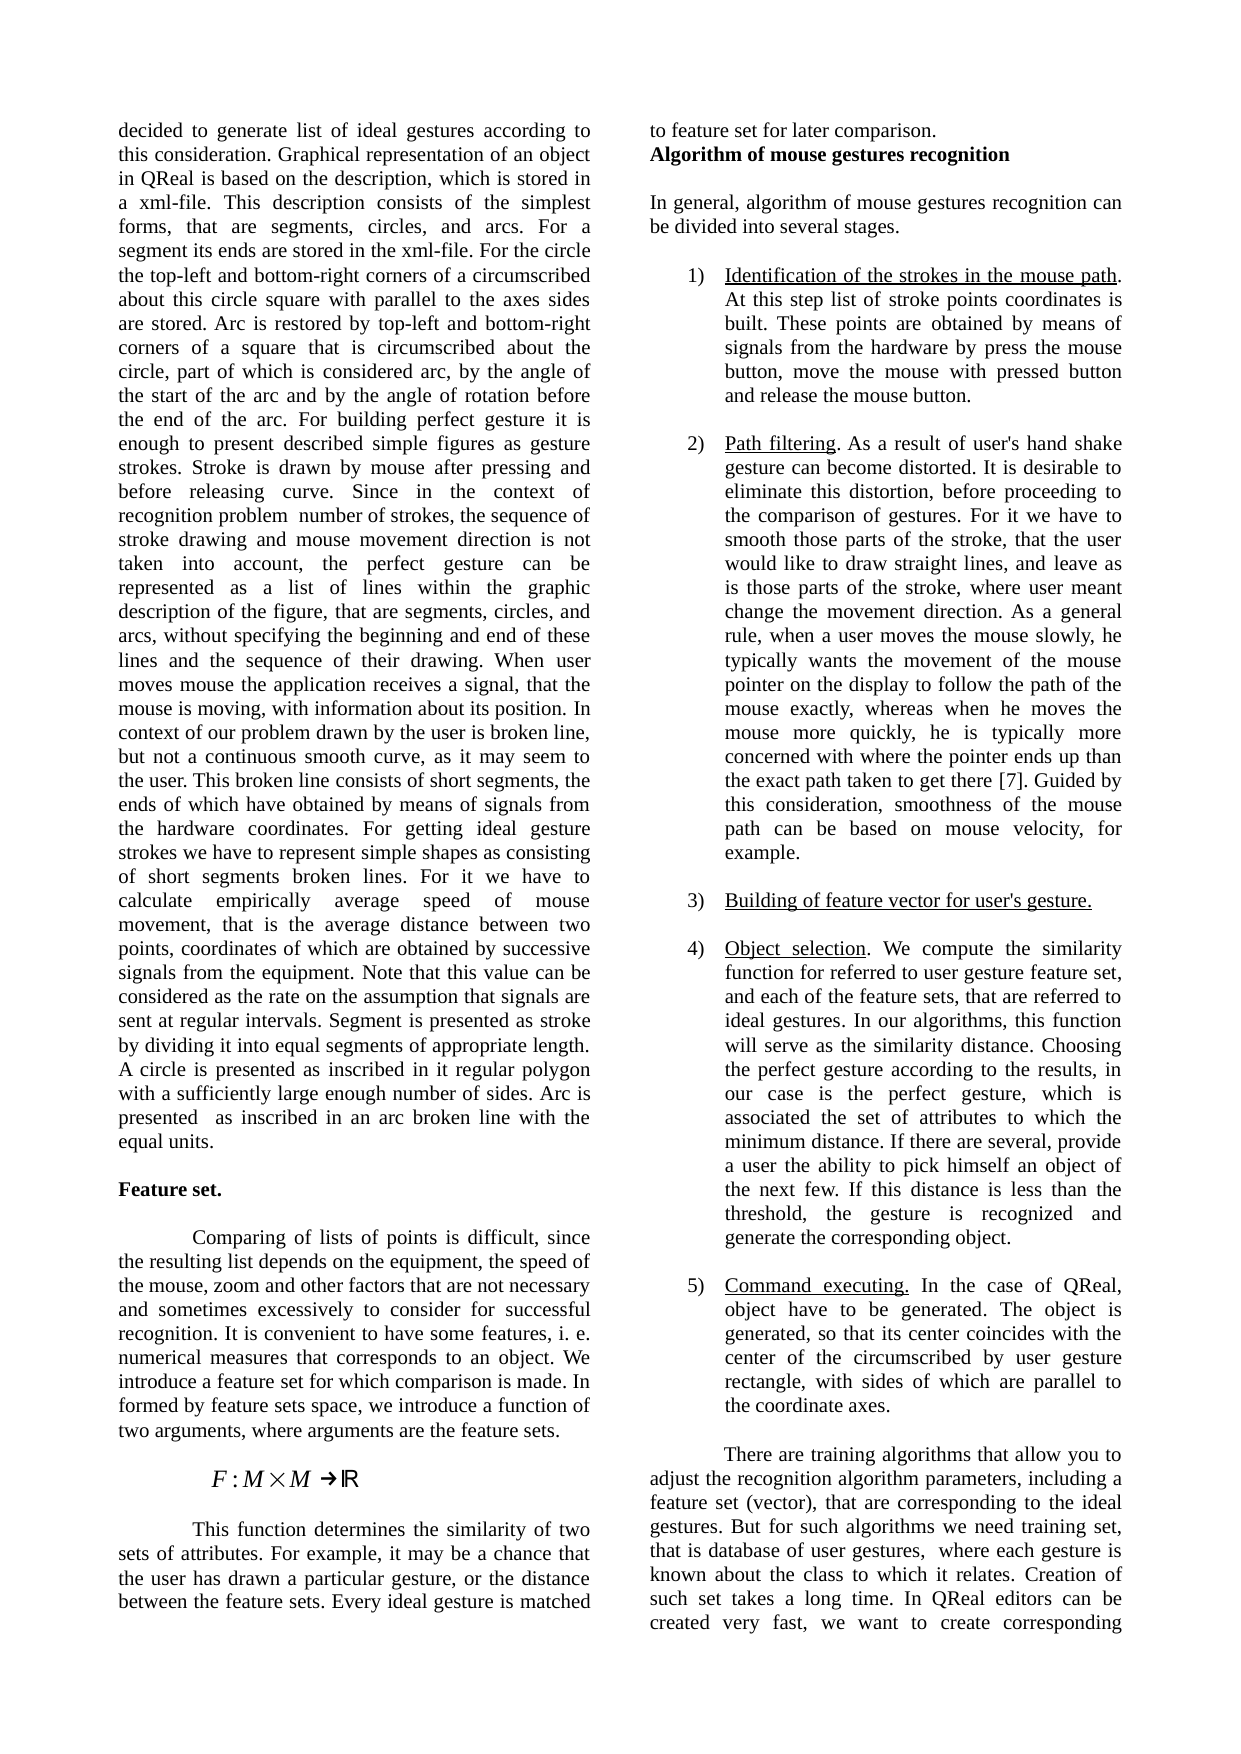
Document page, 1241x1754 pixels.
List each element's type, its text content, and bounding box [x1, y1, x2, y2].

text Feature set. [118, 1177, 591, 1201]
text Comparing of lists of points is difficult, since the resulting list depends on the equipment, the speed of the mouse, zoom and other factors that are not necessary and sometimes excessively to consider for successful recognition. It is convenient to have some features, i. e. numerical measures that corresponds to an object. We introduce a feature set for which comparison is made. In formed by feature sets space, we introduce a function of two arguments, where arguments are the feature sets. [118, 1225, 591, 1442]
text There are training algorithms that allow you to adjust the recognition algorithm parameters, including a feature set (vector), that are corresponding to the ideal gestures. But for such algorithms we need training set, that is database of user gestures, where each gesture is known about the class to which it relates. Creation of such set takes a long time. In QReal editors can be created very fast, we want to create corresponding [649, 1442, 1122, 1634]
list Object selection. We compute the similarity function for referred to user gesture feature set, and each of the feature sets, that are referred to ideal gestures. In our algorithms, this function will serve as the similarity distance. Choosing the perfect gesture according to the results, in our case is the perfect gesture, which is associated the set of attributes to which the minimum distance. If there are several, provide a user the ability to pick himself an object of the next few. If this distance is less than the threshold, the gesture is recognized and generate the corresponding object. [687, 936, 1122, 1249]
text This function determines the similarity of two sets of attributes. For example, it may be a chance that the user has drawn a particular gesture, or the distance between the feature sets. Every ideal gesture is matched [118, 1517, 591, 1613]
list Identification of the strokes in the mouse path. At this step list of stroke points coordinates is built. These points are obtained by means of signals from the hardware by press the mouse button, move the mouse with pressed button and release the mouse button. [687, 262, 1122, 407]
list Path filtering. As a result of user's hand shake gesture can become distorted. It is desirable to eliminate this distortion, before proceeding to the comparison of gestures. For it we have to smooth those parts of the stroke, that the user would like to draw straight lines, and leave as is those parts of the stroke, where user meant change the movement direction. As a general rule, when a user moves the mouse slowly, he typically wants the movement of the mouse pointer on the display to follow the path of the mouse exactly, whereas when he moves the mouse more quickly, he is typically more concerned with where the pointer ends up than the exact path taken to get there [7]. Guided by this consideration, smoothness of the mouse path can be based on mouse velocity, for example. [687, 431, 1122, 864]
list Command executing. In the case of QReal, object have to be generated. The object is generated, so that its center coincides with the center of the circumscribed by user gesture rectangle, with sides of which are parallel to the coordinate axes. [687, 1273, 1122, 1417]
text In general, algorithm of mouse gestures recognition can be divided into several stages. [649, 190, 1122, 238]
text decided to generate list of ideal gestures according to this consideration. Graphical representation of an object in QReal is based on the description, which is stored in a xml-file. This description consists of the simplest forms, that are segments, circles, and arcs. For a segment its ends are stored in the xml-file. For the circle the top-left and bottom-right corners of a circumscribed about this circle square with parallel to the axes sides are stored. Arc is restored by top-left and bottom-right corners of a square that is circumscribed about the circle, part of which is considered arc, by the angle of the start of the arc and by the angle of rotation before the end of the arc. For building perfect gesture it is enough to present described simple figures as gesture strokes. Stroke is drawn by mouse after pressing and before releasing curve. Since in the context of recognition problem number of strokes, the sequence of stroke drawing and mouse movement direction is not taken into account, the perfect gesture can be represented as a list of lines within the graphic description of the figure, that are segments, circles, and arcs, without specifying the beginning and end of these lines and the sequence of their drawing. When user moves mouse the application receives a signal, that the mouse is moving, with information about its position. In context of our problem drawn by the user is broken line, but not a continuous smooth curve, as it may seem to the user. This broken line consists of short segments, the ends of which have obtained by means of signals from the hardware coordinates. For getting ideal gesture strokes we have to represent simple shapes as consisting of short segments broken lines. For it we have to calculate empirically average speed of mouse movement, that is the average distance between two points, coordinates of which are obtained by successive signals from the equipment. Note that this value can be considered as the rate on the assumption that signals are sent at regular intervals. Segment is presented as stroke by dividing it into equal segments of appropriate length. A circle is presented as inscribed in it regular polygon with a sufficiently large enough number of sides. Arc is presented as inscribed in an arc broken line with the equal units. [118, 118, 591, 1153]
text to feature set for later comparison. [649, 118, 1122, 142]
list Building of feature vector for user's gesture. [687, 888, 1122, 912]
text Algorithm of mouse gestures recognition [649, 142, 1122, 166]
